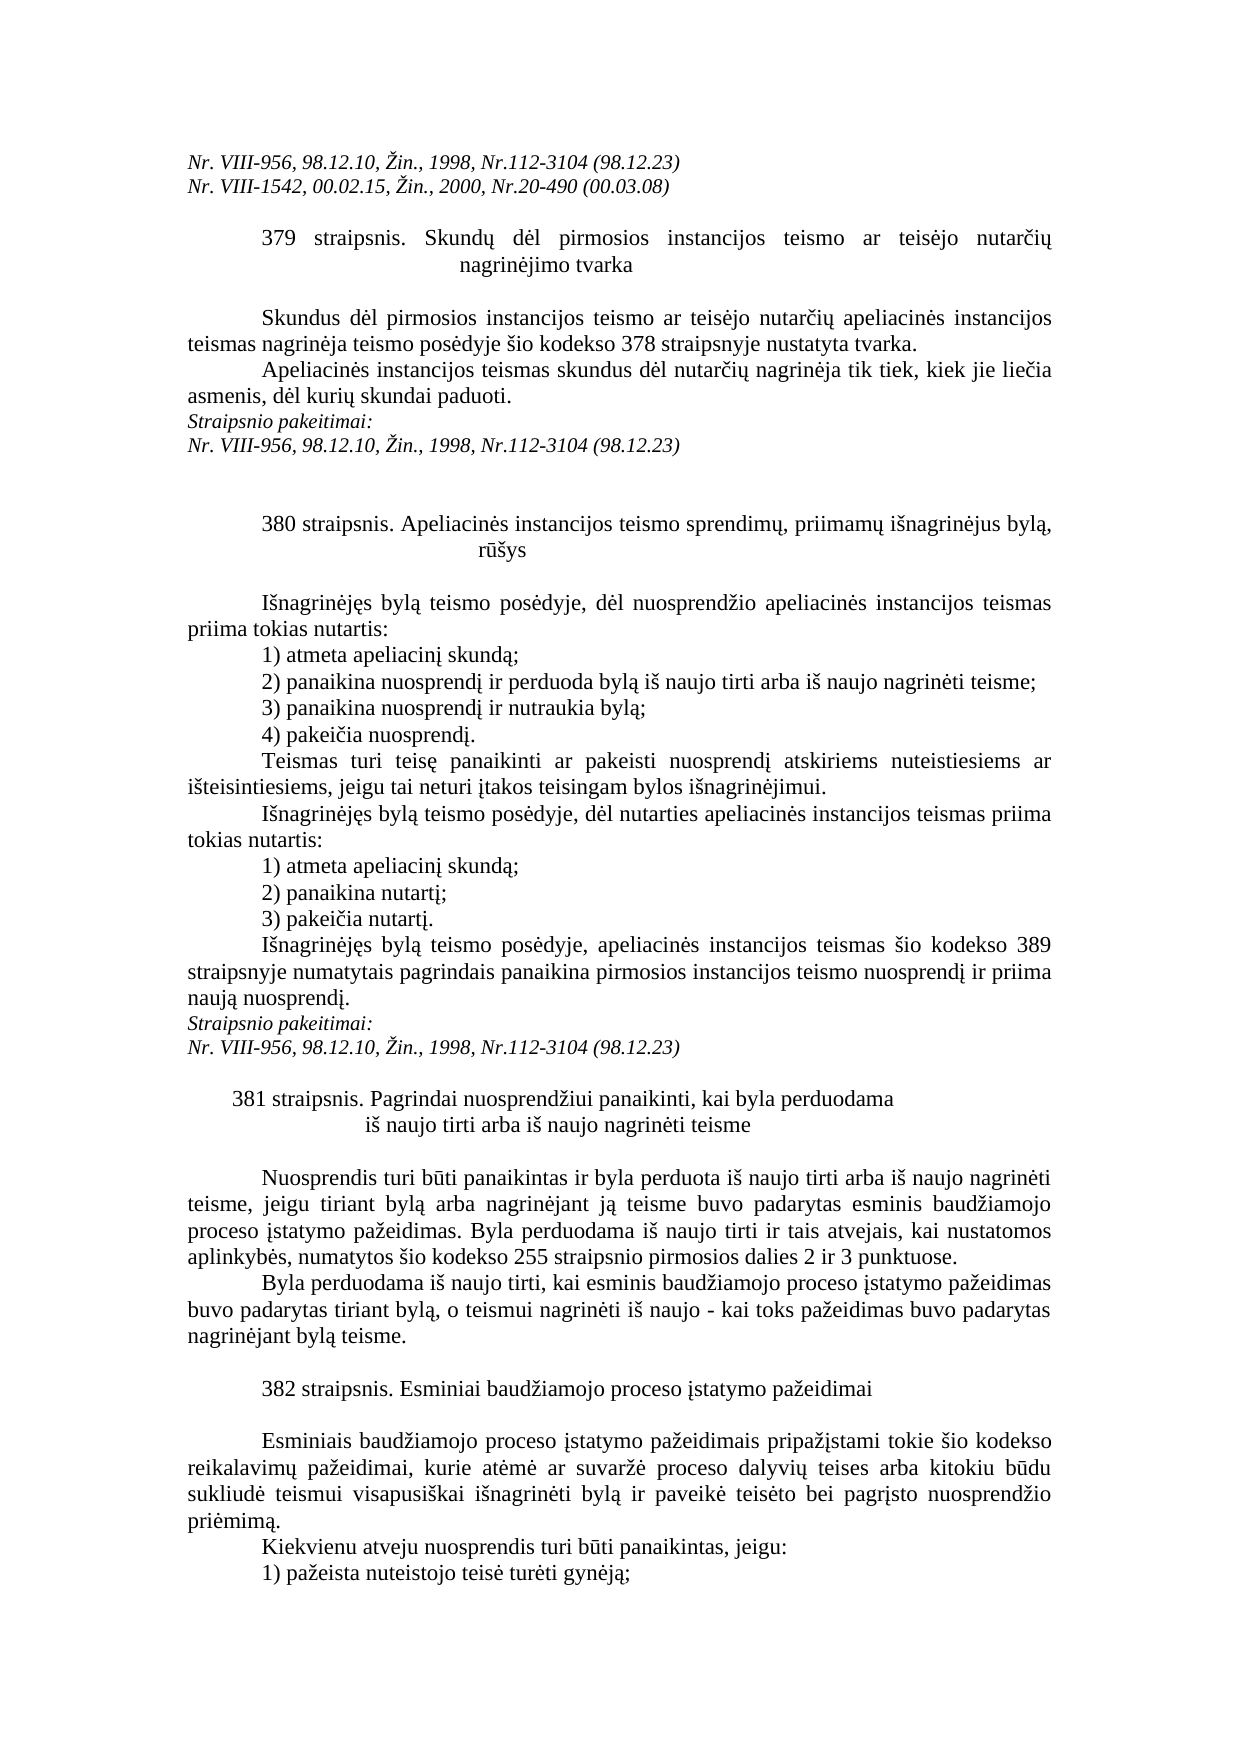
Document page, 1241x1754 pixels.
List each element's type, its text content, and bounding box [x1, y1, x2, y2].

text Nr. VIII-1542, 00.02.15, Žin., 2000, Nr.20-490 (00.03.08) [187, 174, 1053, 198]
text 380 straipsnis. Apeliacinės instancijos teismo sprendimų, priimamų išnagrinėjus bylą, rūšys [261, 510, 1053, 562]
text Teismas turi teisę panaikinti ar pakeisti nuosprendį atskiriems nuteistiesiems ar išteisintiesiems, jeigu tai neturi įtakos teisingam bylos išnagrinėjimui. [187, 747, 1053, 800]
text 2) panaikina nuosprendį ir perduoda bylą iš naujo tirti arba iš naujo nagrinėti teisme; [187, 668, 1053, 694]
text 381 straipsnis. Pagrindai nuosprendžiui panaikinti, kai byla perduodama [232, 1085, 1053, 1111]
text Išnagrinėjęs bylą teismo posėdyje, dėl nutarties apeliacinės instancijos teismas priima tokias nutartis: [187, 800, 1053, 852]
text Straipsnio pakeitimai: [187, 1011, 1053, 1034]
text Straipsnio pakeitimai: [187, 409, 1053, 433]
text Byla perduodama iš naujo tirti, kai esminis baudžiamojo proceso įstatymo pažeidimas buvo padarytas tiriant bylą, o teismui nagrinėti iš naujo - kai toks pažeidimas buvo padarytas nagrinėjant bylą teisme. [187, 1269, 1053, 1348]
text Esminiais baudžiamojo proceso įstatymo pažeidimais pripažįstami tokie šio kodekso reikalavimų pažeidimai, kurie atėmė ar suvaržė proceso dalyvių teises arba kitokiu būdu sukliudė teismui visapusiškai išnagrinėti bylą ir paveikė teisėto bei pagrįsto nuosprendžio priėmimą. [187, 1428, 1053, 1533]
text Nr. VIII-956, 98.12.10, Žin., 1998, Nr.112-3104 (98.12.23) [187, 150, 1053, 174]
text Kiekvienu atveju nuosprendis turi būti panaikintas, jeigu: [187, 1533, 1053, 1559]
text 379 straipsnis. Skundų dėl pirmosios instancijos teismo ar teisėjo nutarčių nagrinėjimo tvarka [261, 224, 1053, 277]
text 382 straipsnis. Esminiai baudžiamojo proceso įstatymo pažeidimai [187, 1375, 1053, 1401]
text Nuosprendis turi būti panaikintas ir byla perduota iš naujo tirti arba iš naujo nagrinėti teisme, jeigu tiriant bylą arba nagrinėjant ją teisme buvo padarytas esminis baudžiamojo proceso įstatymo pažeidimas. Byla perduodama iš naujo tirti ir tais atvejais, kai nustatomos aplinkybės, numatytos šio kodekso 255 straipsnio pirmosios dalies 2 ir 3 punktuose. [187, 1164, 1053, 1269]
text 1) atmeta apeliacinį skundą; [187, 852, 1053, 879]
text 3) pakeičia nutartį. [187, 905, 1053, 931]
text Nr. VIII-956, 98.12.10, Žin., 1998, Nr.112-3104 (98.12.23) [187, 433, 1053, 457]
text 4) pakeičia nuosprendį. [187, 721, 1053, 747]
text 3) panaikina nuosprendį ir nutraukia bylą; [187, 694, 1053, 721]
text iš naujo tirti arba iš naujo nagrinėti teisme [365, 1111, 1053, 1138]
text 1) pažeista nuteistojo teisė turėti gynėją; [187, 1559, 1053, 1586]
text 1) atmeta apeliacinį skundą; [187, 642, 1053, 668]
text Išnagrinėjęs bylą teismo posėdyje, apeliacinės instancijos teismas šio kodekso 389 straipsnyje numatytais pagrindais panaikina pirmosios instancijos teismo nuosprendį ir priima naują nuosprendį. [187, 931, 1053, 1011]
text Nr. VIII-956, 98.12.10, Žin., 1998, Nr.112-3104 (98.12.23) [187, 1034, 1053, 1059]
text Išnagrinėjęs bylą teismo posėdyje, dėl nuosprendžio apeliacinės instancijos teismas priima tokias nutartis: [187, 589, 1053, 642]
text Apeliacinės instancijos teismas skundus dėl nutarčių nagrinėja tik tiek, kiek jie liečia asmenis, dėl kurių skundai paduoti. [187, 356, 1053, 409]
text 2) panaikina nutartį; [187, 879, 1053, 905]
text Skundus dėl pirmosios instancijos teismo ar teisėjo nutarčių apeliacinės instancijos teismas nagrinėja teismo posėdyje šio kodekso 378 straipsnyje nustatyta tvarka. [187, 303, 1053, 356]
